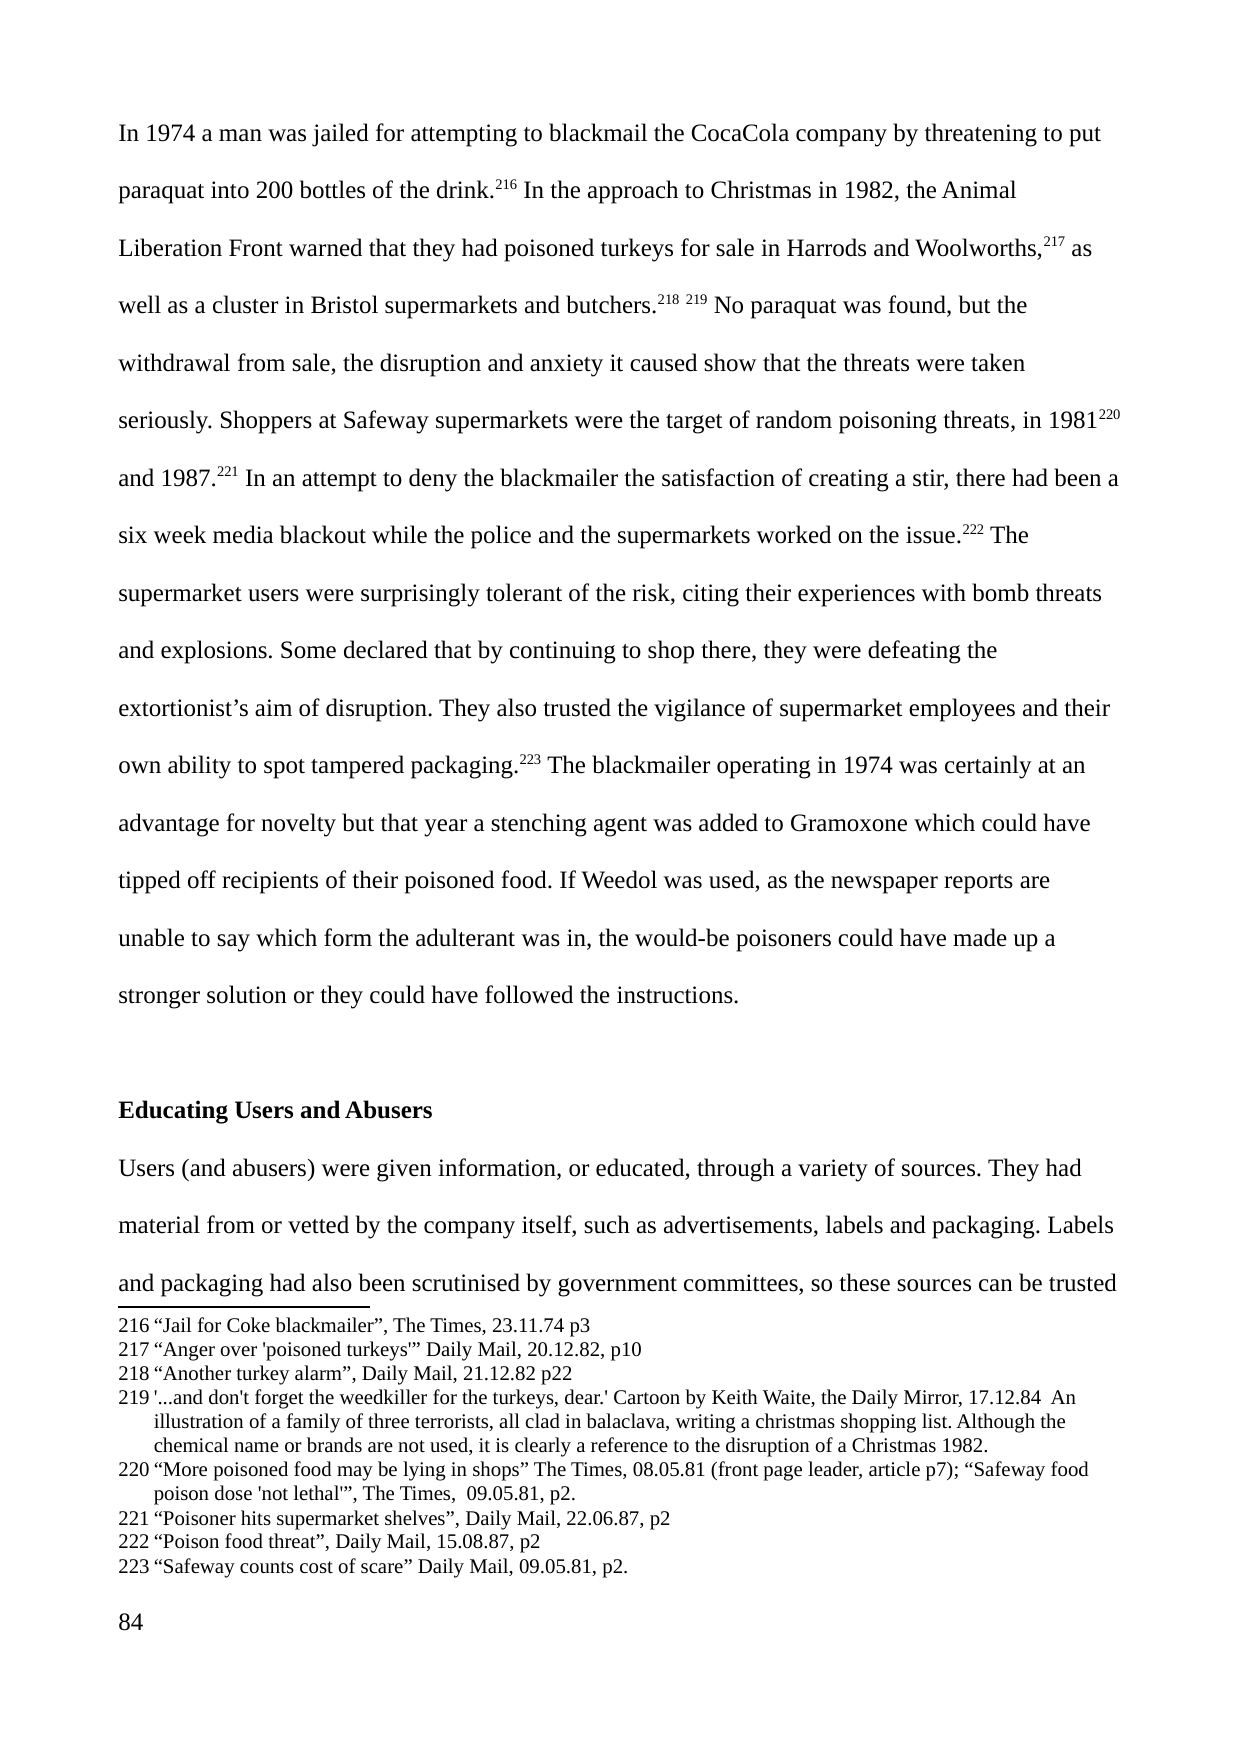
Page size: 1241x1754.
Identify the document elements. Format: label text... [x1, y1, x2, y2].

text “Jail for Coke blackmailer”, The Times, 23.11.74 p3 [118, 1313, 1122, 1337]
text “Poison food threat”, Daily Mail, 15.08.87, p2 [118, 1529, 1122, 1553]
text “Anger over 'poisoned turkeys'” Daily Mail, 20.12.82, p10 [118, 1337, 1122, 1361]
text '...and don't forget the weedkiller for the turkeys, dear.' Cartoon by Keith Waite, the Daily Mirror, 17.12.84 An illustration of a family of three terrorists, all clad in balaclava, writing a christmas shopping list. Although the chemical name or brands are not used, it is clearly a reference to the disruption of a Christmas 1982. [118, 1385, 1122, 1457]
text Users (and abusers) were given information, or educated, through a variety of sources. They had material from or vetted by the company itself, such as advertisements, labels and packaging. Labels and packaging had also been scrutinised by government committees, so these sources can be trusted [118, 1153, 1122, 1297]
text “Another turkey alarm”, Daily Mail, 21.12.82 p22 [118, 1361, 1122, 1385]
text In 1974 a man was jailed for attempting to blackmail the CocaCola company by threatening to put paraquat into 200 bottles of the drink. In the approach to Christmas in 1982, the Animal Liberation Front warned that they had poisoned turkeys for sale in Harrods and Woolworths, as well as a cluster in Bristol supermarkets and butchers. No paraquat was found, but the withdrawal from sale, the disruption and anxiety it caused show that the threats were taken seriously. Shoppers at Safeway supermarkets were the target of random poisoning threats, in 1981 and 1987. In an attempt to deny the blackmailer the satisfaction of creating a stir, there had been a six week media blackout while the police and the supermarkets worked on the issue. The supermarket users were surprisingly tolerant of the risk, citing their experiences with bomb threats and explosions. Some declared that by continuing to shop there, they were defeating the extortionist’s aim of disruption. They also trusted the vigilance of supermarket employees and their own ability to spot tampered packaging. The blackmailer operating in 1974 was certainly at an advantage for novelty but that year a stenching agent was added to Gramoxone which could have tipped off recipients of their poisoned food. If Weedol was used, as the newspaper reports are unable to say which form the adulterant was in, the would-be poisoners could have made up a stronger solution or they could have followed the instructions. [118, 118, 1122, 1009]
text Educating Users and Abusers [118, 1096, 1122, 1124]
text “More poisoned food may be lying in shops” The Times, 08.05.81 (front page leader, article p7); “Safeway food poison dose 'not lethal'”, The Times, 09.05.81, p2. [118, 1457, 1122, 1505]
text “Safeway counts cost of scare” Daily Mail, 09.05.81, p2. [118, 1553, 1122, 1578]
text “Poisoner hits supermarket shelves”, Daily Mail, 22.06.87, p2 [118, 1505, 1122, 1529]
